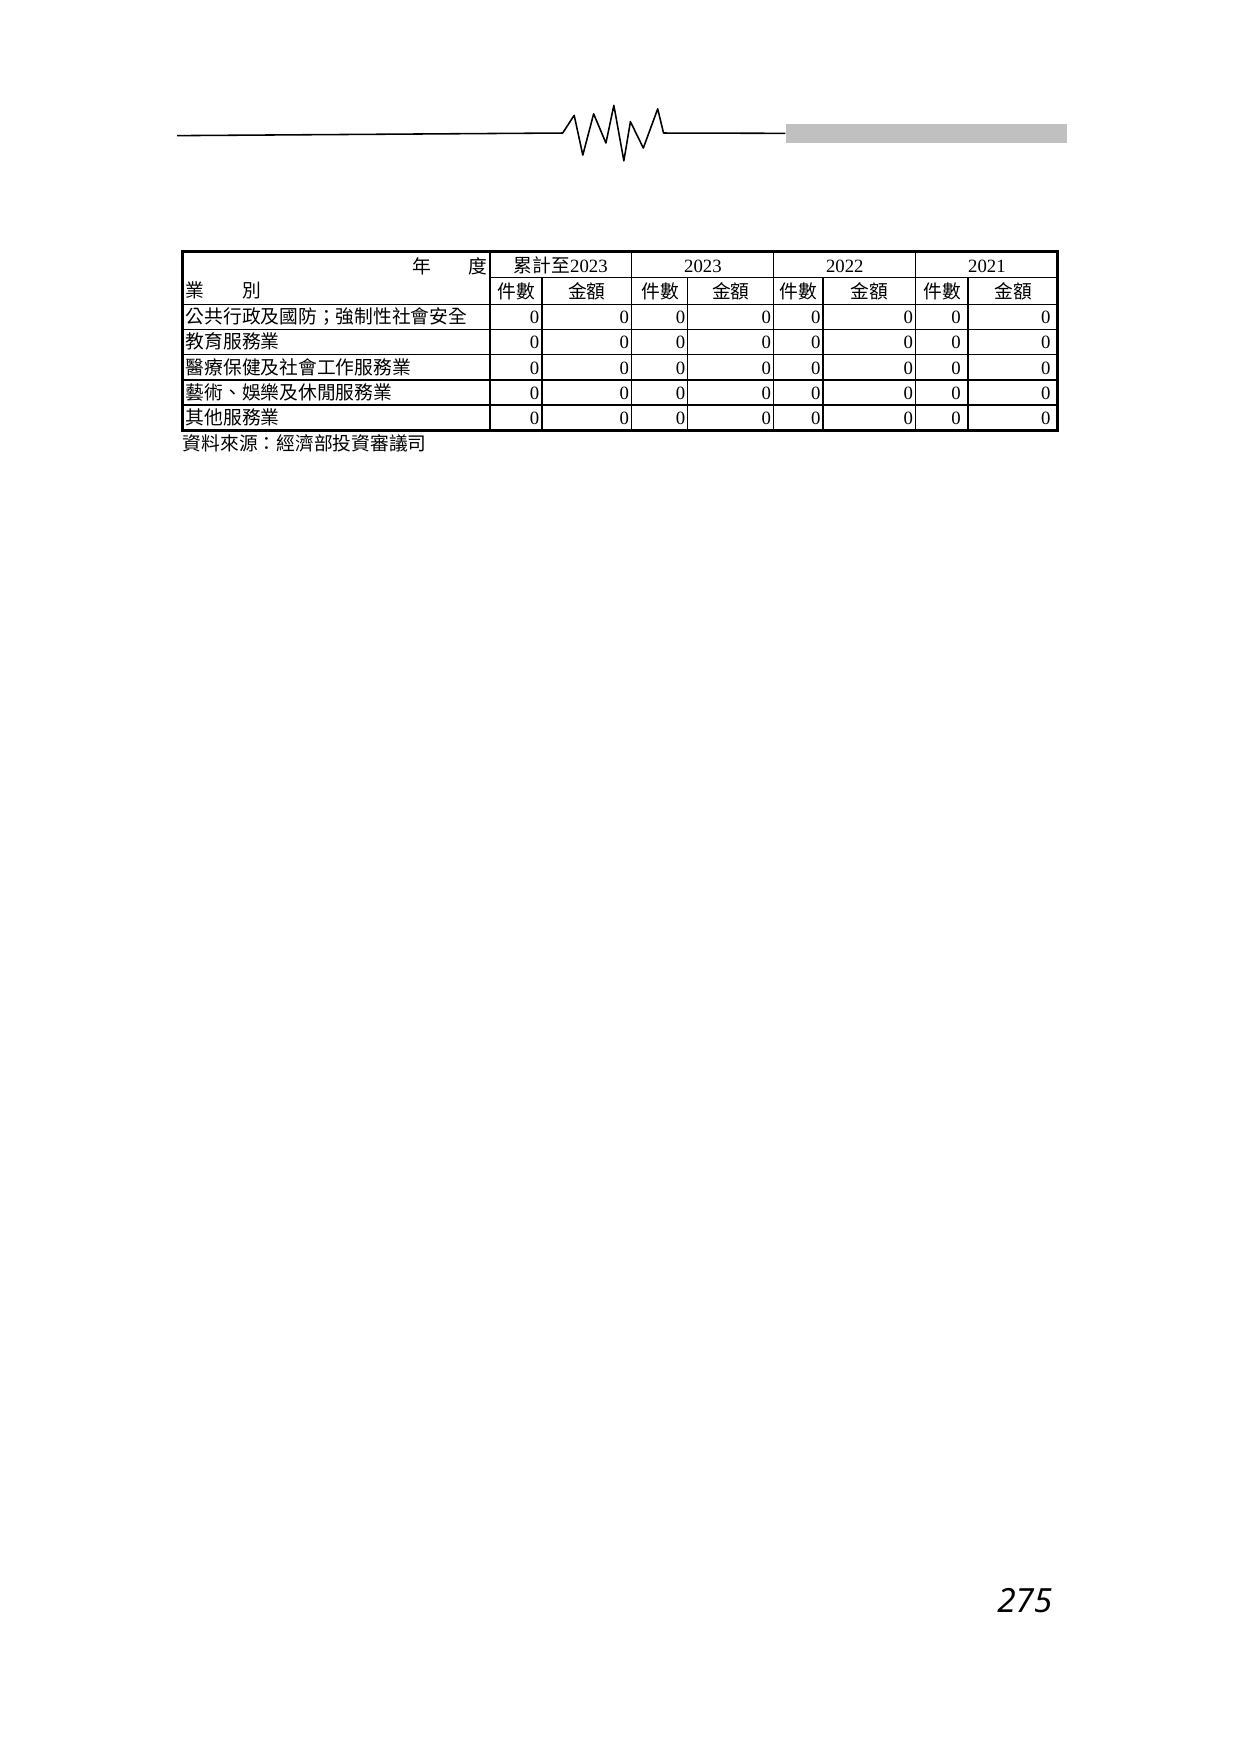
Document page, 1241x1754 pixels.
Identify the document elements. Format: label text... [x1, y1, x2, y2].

table_cell 0 [491, 305, 541, 329]
table_cell 0 [491, 406, 541, 429]
table_cell 0 [688, 330, 773, 354]
table_cell 件數 [491, 278, 541, 303]
text 資料來源：經濟部投資審議司 [183, 432, 1058, 455]
table_cell 0 [916, 305, 967, 329]
table_cell 0 [688, 355, 773, 379]
table_cell 0 [969, 305, 1056, 329]
table_cell 金額 [969, 278, 1056, 303]
table_cell 件數 [916, 278, 967, 303]
table_cell 醫療保健及社會工作服務業 [184, 355, 489, 379]
table_cell 0 [916, 355, 967, 379]
table_cell 0 [491, 330, 541, 354]
table_cell 0 [916, 381, 967, 404]
table_cell 金額 [688, 278, 773, 303]
table_cell 0 [824, 305, 915, 329]
table_cell 0 [969, 406, 1056, 429]
table_cell 0 [632, 305, 687, 329]
table_cell 0 [632, 406, 687, 429]
table_header 年 度 業 別 [184, 253, 489, 303]
table_header 2021 [916, 253, 1056, 277]
table_cell 藝術、娛樂及休閒服務業 [184, 381, 489, 404]
table_cell 件數 [774, 278, 822, 303]
table_cell 件數 [632, 278, 687, 303]
table_cell 0 [688, 406, 773, 429]
table_cell 0 [543, 305, 631, 329]
table_cell 0 [774, 330, 822, 354]
table_cell 0 [543, 406, 631, 429]
table_cell 0 [774, 305, 822, 329]
table_cell 0 [688, 381, 773, 404]
table_cell 0 [969, 330, 1056, 354]
table_cell 0 [969, 381, 1056, 404]
table_cell 0 [632, 381, 687, 404]
table_cell 0 [824, 330, 915, 354]
table_cell 0 [632, 355, 687, 379]
table_cell 0 [824, 406, 915, 429]
table_header 2023 [632, 253, 773, 277]
table_header 2022 [774, 253, 915, 277]
table_cell 0 [543, 381, 631, 404]
table_cell 0 [824, 381, 915, 404]
table_cell 0 [688, 305, 773, 329]
table_cell 0 [774, 381, 822, 404]
table_cell 0 [543, 355, 631, 379]
table_cell 0 [916, 406, 967, 429]
table_cell 公共行政及國防；強制性社會安全 [184, 305, 489, 329]
table_header 累計至2023 [491, 253, 631, 277]
table_cell 金額 [824, 278, 915, 303]
table_cell 0 [491, 381, 541, 404]
table_cell 0 [774, 355, 822, 379]
table_cell 0 [969, 355, 1056, 379]
table_cell 0 [916, 330, 967, 354]
table_cell 金額 [543, 278, 631, 303]
table_cell 教育服務業 [184, 330, 489, 354]
table_cell 0 [632, 330, 687, 354]
table_cell 其他服務業 [184, 406, 489, 429]
table_cell 0 [774, 406, 822, 429]
table_cell 0 [543, 330, 631, 354]
table_cell 0 [491, 355, 541, 379]
table_cell 0 [824, 355, 915, 379]
